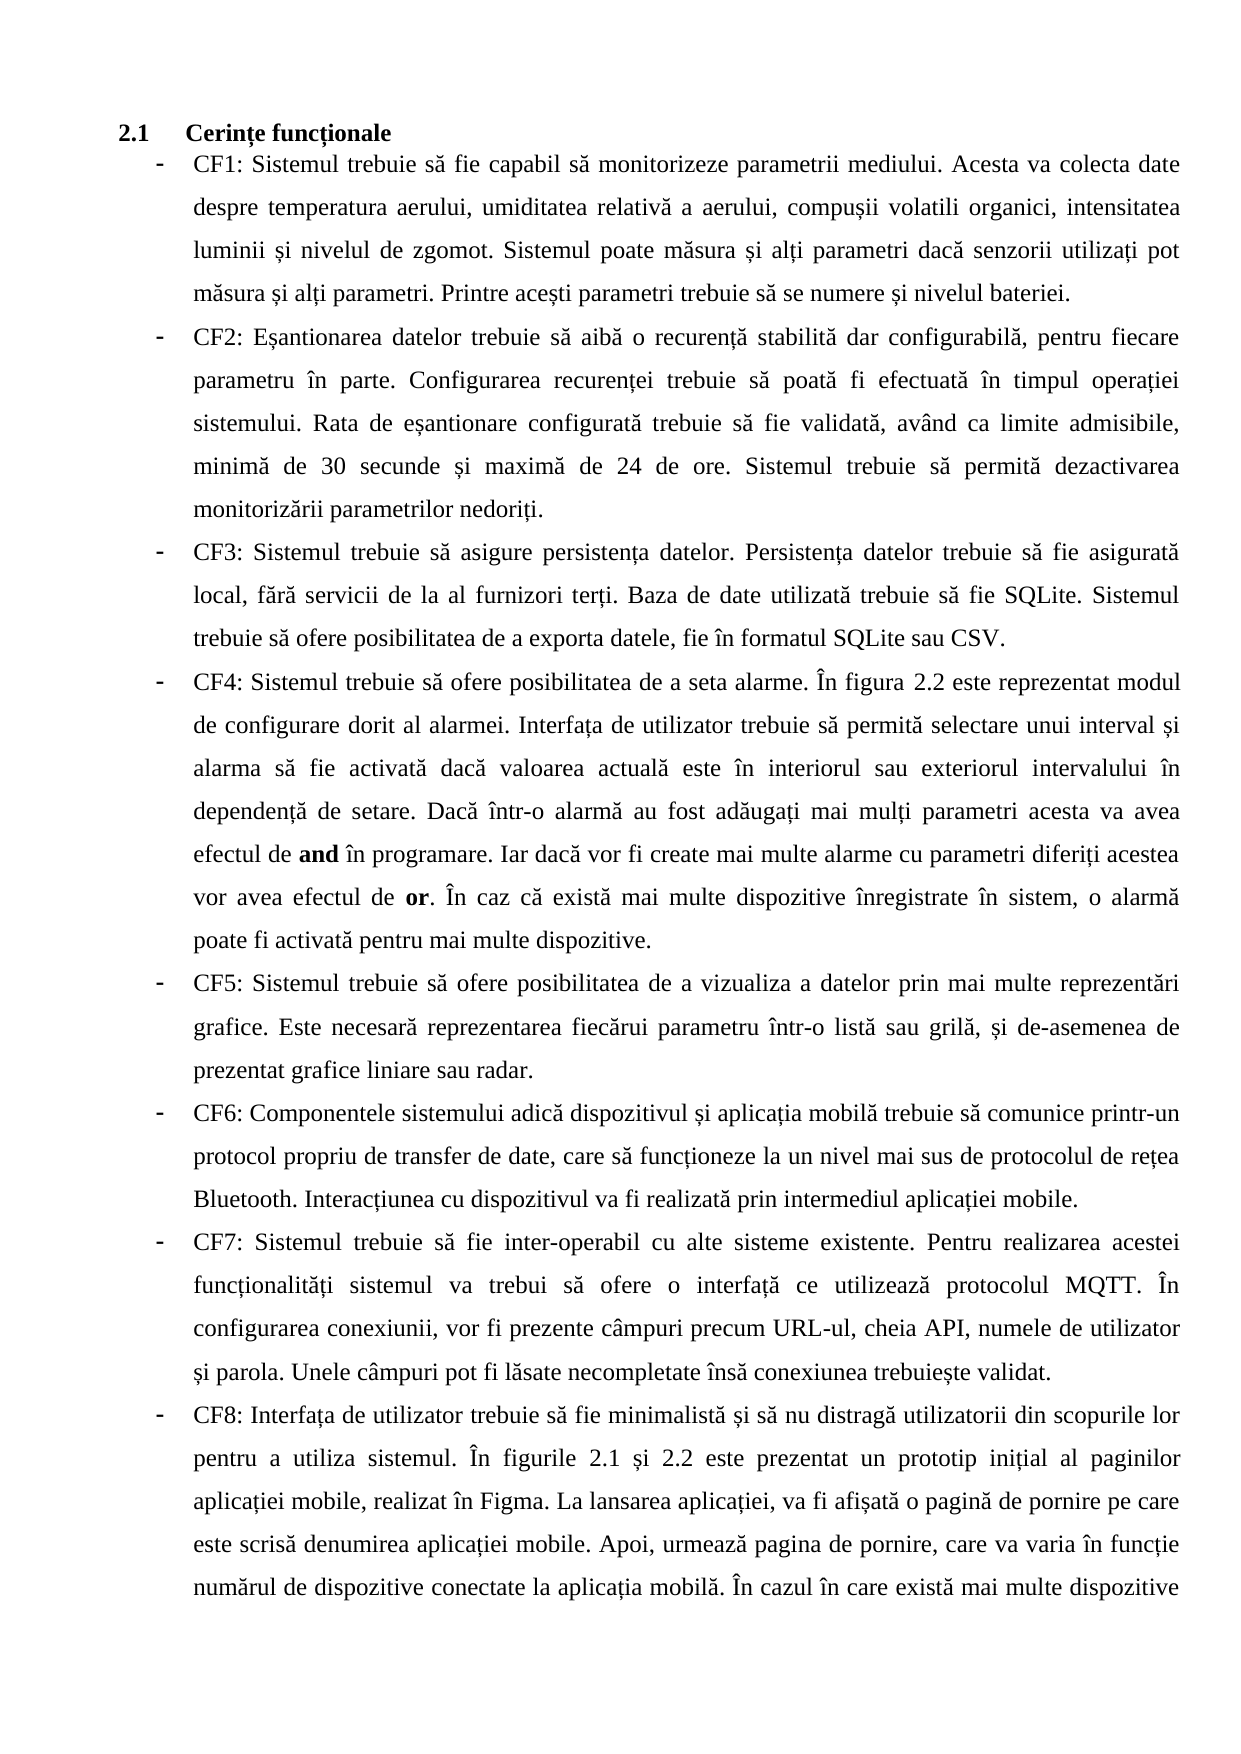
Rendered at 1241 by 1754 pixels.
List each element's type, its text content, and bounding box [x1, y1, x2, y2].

list CF6: Componentele sistemului adică dispozitivul și aplicația mobilă trebuie să comunice printr-un protocol propriu de transfer de date, care să funcționeze la un nivel mai sus de protocolul de rețea Bluetooth. Interacțiunea cu dispozitivul va fi realizată prin intermediul aplicației mobile. [156, 1098, 1181, 1213]
list CF5: Sistemul trebuie să ofere posibilitatea de a vizualiza a datelor prin mai multe reprezentări grafice. Este necesară reprezentarea fiecărui parametru într-o listă sau grilă, și de-asemenea de prezentat grafice liniare sau radar. [156, 968, 1181, 1083]
list CF7: Sistemul trebuie să fie inter-operabil cu alte sisteme existente. Pentru realizarea acestei funcționalități sistemul va trebui să ofere o interfață ce utilizează protocolul MQTT. În configurarea conexiunii, vor fi prezente câmpuri precum URL-ul, cheia API, numele de utilizator și parola. Unele câmpuri pot fi lăsate necompletate însă conexiunea trebuiește validat. [156, 1227, 1181, 1385]
list CF2: Eșantionarea datelor trebuie să aibă o recurență stabilită dar configurabilă, pentru fiecare parametru în parte. Configurarea recurenței trebuie să poată fi efectuată în timpul operației sistemului. Rata de eșantionare configurată trebuie să fie validată, având ca limite admisibile, minimă de 30 secunde și maximă de 24 de ore. Sistemul trebuie să permită dezactivarea monitorizării parametrilor nedoriți. [156, 322, 1181, 523]
list CF3: Sistemul trebuie să asigure persistența datelor. Persistența datelor trebuie să fie asigurată local, fără servicii de la al furnizori terți. Baza de date utilizată trebuie să fie SQLite. Sistemul trebuie să ofere posibilitatea de a exporta datele, fie în formatul SQLite sau CSV. [156, 537, 1181, 652]
list CF8: Interfața de utilizator trebuie să fie minimalistă și să nu distragă utilizatorii din scopurile lor pentru a utiliza sistemul. În figurile 2.1 și 2.2 este prezentat un prototip inițial al paginilor aplicației mobile, realizat în Figma. La lansarea aplicației, va fi afișată o pagină de pornire pe care este scrisă denumirea aplicației mobile. Apoi, urmează pagina de pornire, care va varia în funcție numărul de dispozitive conectate la aplicația mobilă. În cazul în care există mai multe dispozitive [156, 1400, 1181, 1601]
subtitle Cerințe funcționale [118, 118, 1181, 147]
list CF4: Sistemul trebuie să ofere posibilitatea de a seta alarme. În figura 2.2 este reprezentat modul de configurare dorit al alarmei. Interfața de utilizator trebuie să permită selectare unui interval și alarma să fie activată dacă valoarea actuală este în interiorul sau exteriorul intervalului în dependență de setare. Dacă într-o alarmă au fost adăugați mai mulți parametri acesta va avea efectul de and în programare. Iar dacă vor fi create mai multe alarme cu parametri diferiți acestea vor avea efectul de or. În caz că există mai multe dispozitive înregistrate în sistem, o alarmă poate fi activată pentru mai multe dispozitive. [156, 667, 1181, 954]
list CF1: Sistemul trebuie să fie capabil să monitorizeze parametrii mediului. Acesta va colecta date despre temperatura aerului, umiditatea relativă a aerului, compușii volatili organici, intensitatea luminii și nivelul de zgomot. Sistemul poate măsura și alți parametri dacă senzorii utilizați pot măsura și alți parametri. Printre acești parametri trebuie să se numere și nivelul bateriei. [156, 149, 1181, 307]
